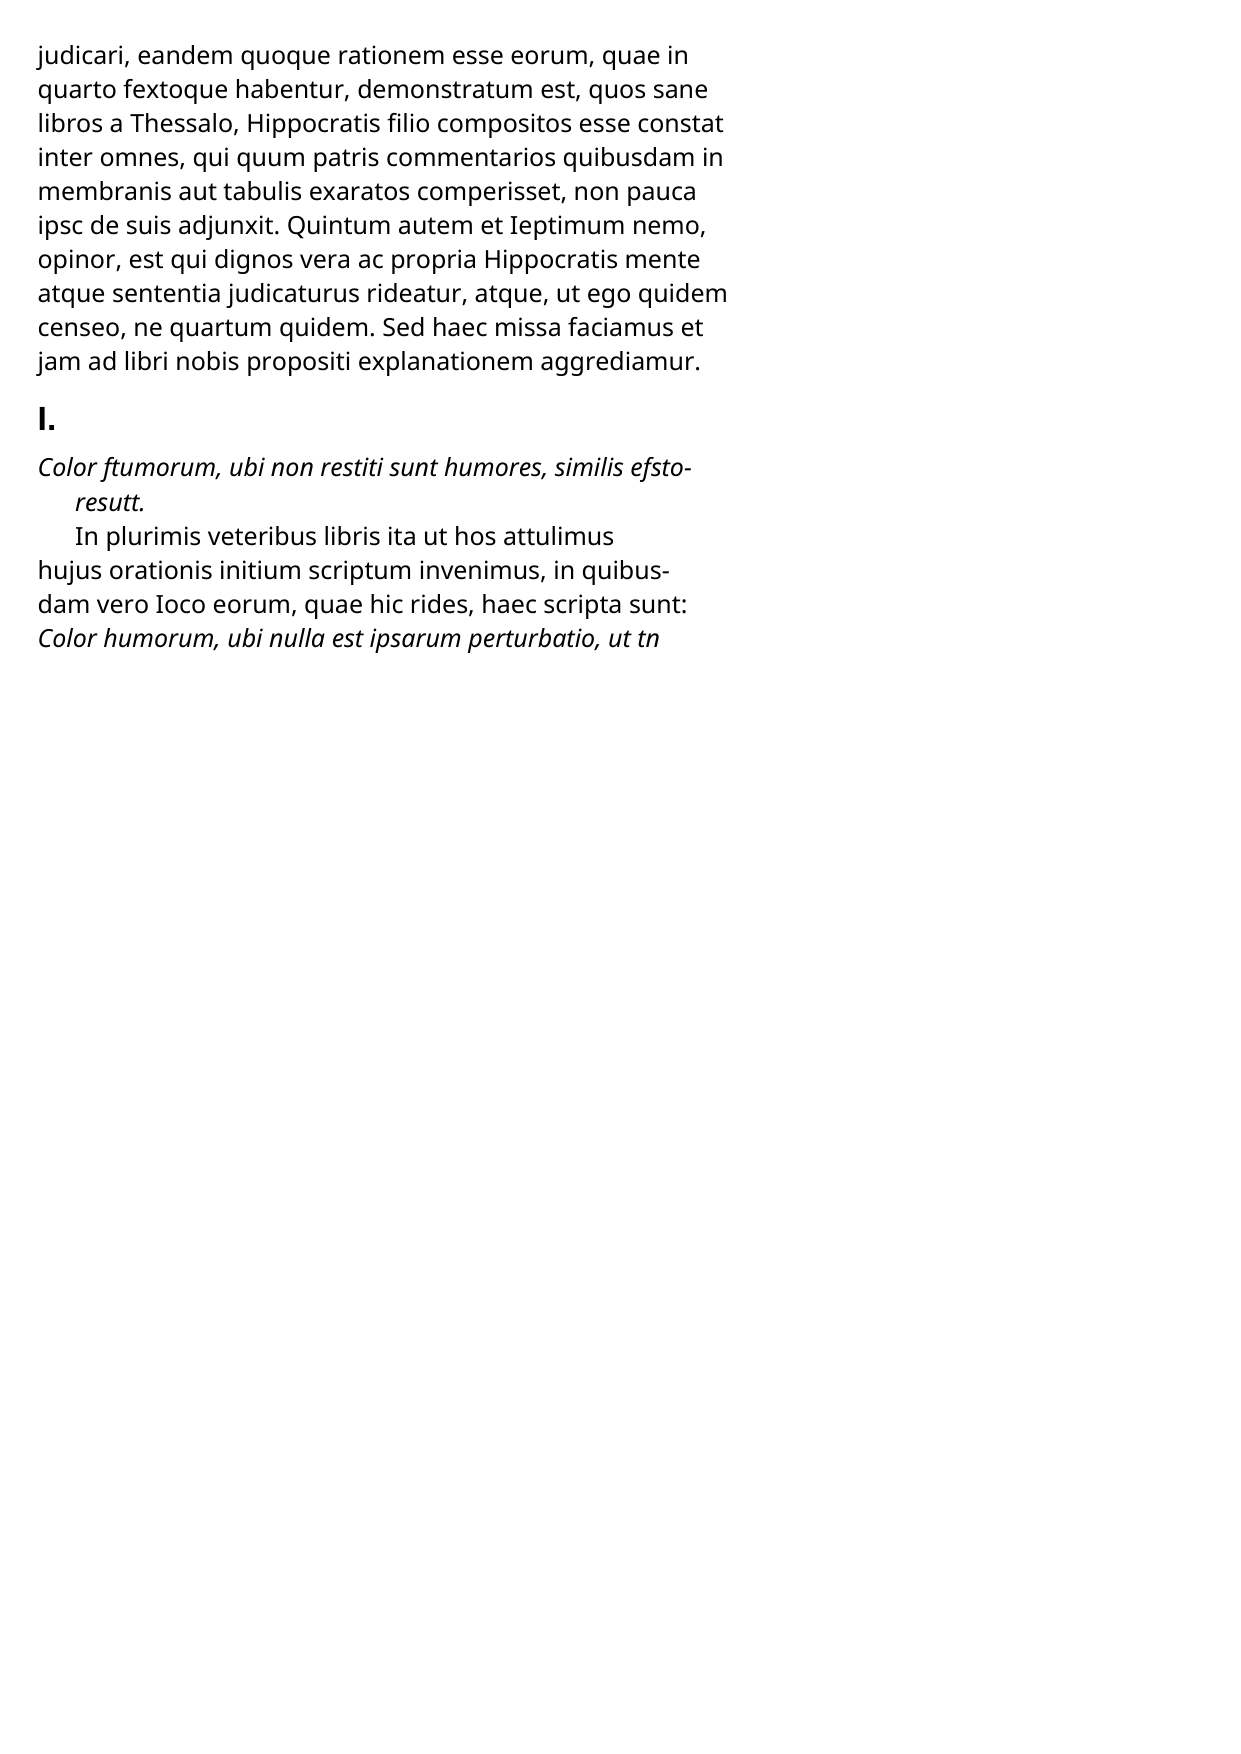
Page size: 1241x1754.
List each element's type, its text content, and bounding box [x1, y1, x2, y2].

text In plurimis veteribus libris ita ut hos attulimus hujus orationis initium scriptum invenimus, in quibus- dam vero Ioco eorum, quae hic rides, haec scripta sunt: Color humorum, ubi nulla est ipsarum perturbatio, ut tn [37, 518, 1203, 654]
text Color ftumorum, ubi non restiti sunt humores, similis efsto- resutt. [37, 450, 1203, 518]
subtitle I. [37, 399, 1203, 438]
text judicari, eandem quoque rationem esse eorum, quae in quarto fextoque habentur, demonstratum est, quos sane libros a Thessalo, Hippocratis filio compositos esse constat inter omnes, qui quum patris commentarios quibusdam in membranis aut tabulis exaratos comperisset, non pauca ipsc de suis adjunxit. Quintum autem et Ieptimum nemo, opinor, est qui dignos vera ac propria Hippocratis mente atque sententia judicaturus rideatur, atque, ut ego quidem censeo, ne quartum quidem. Sed haec missa faciamus et jam ad libri nobis propositi explanationem aggrediamur. [37, 37, 1203, 378]
